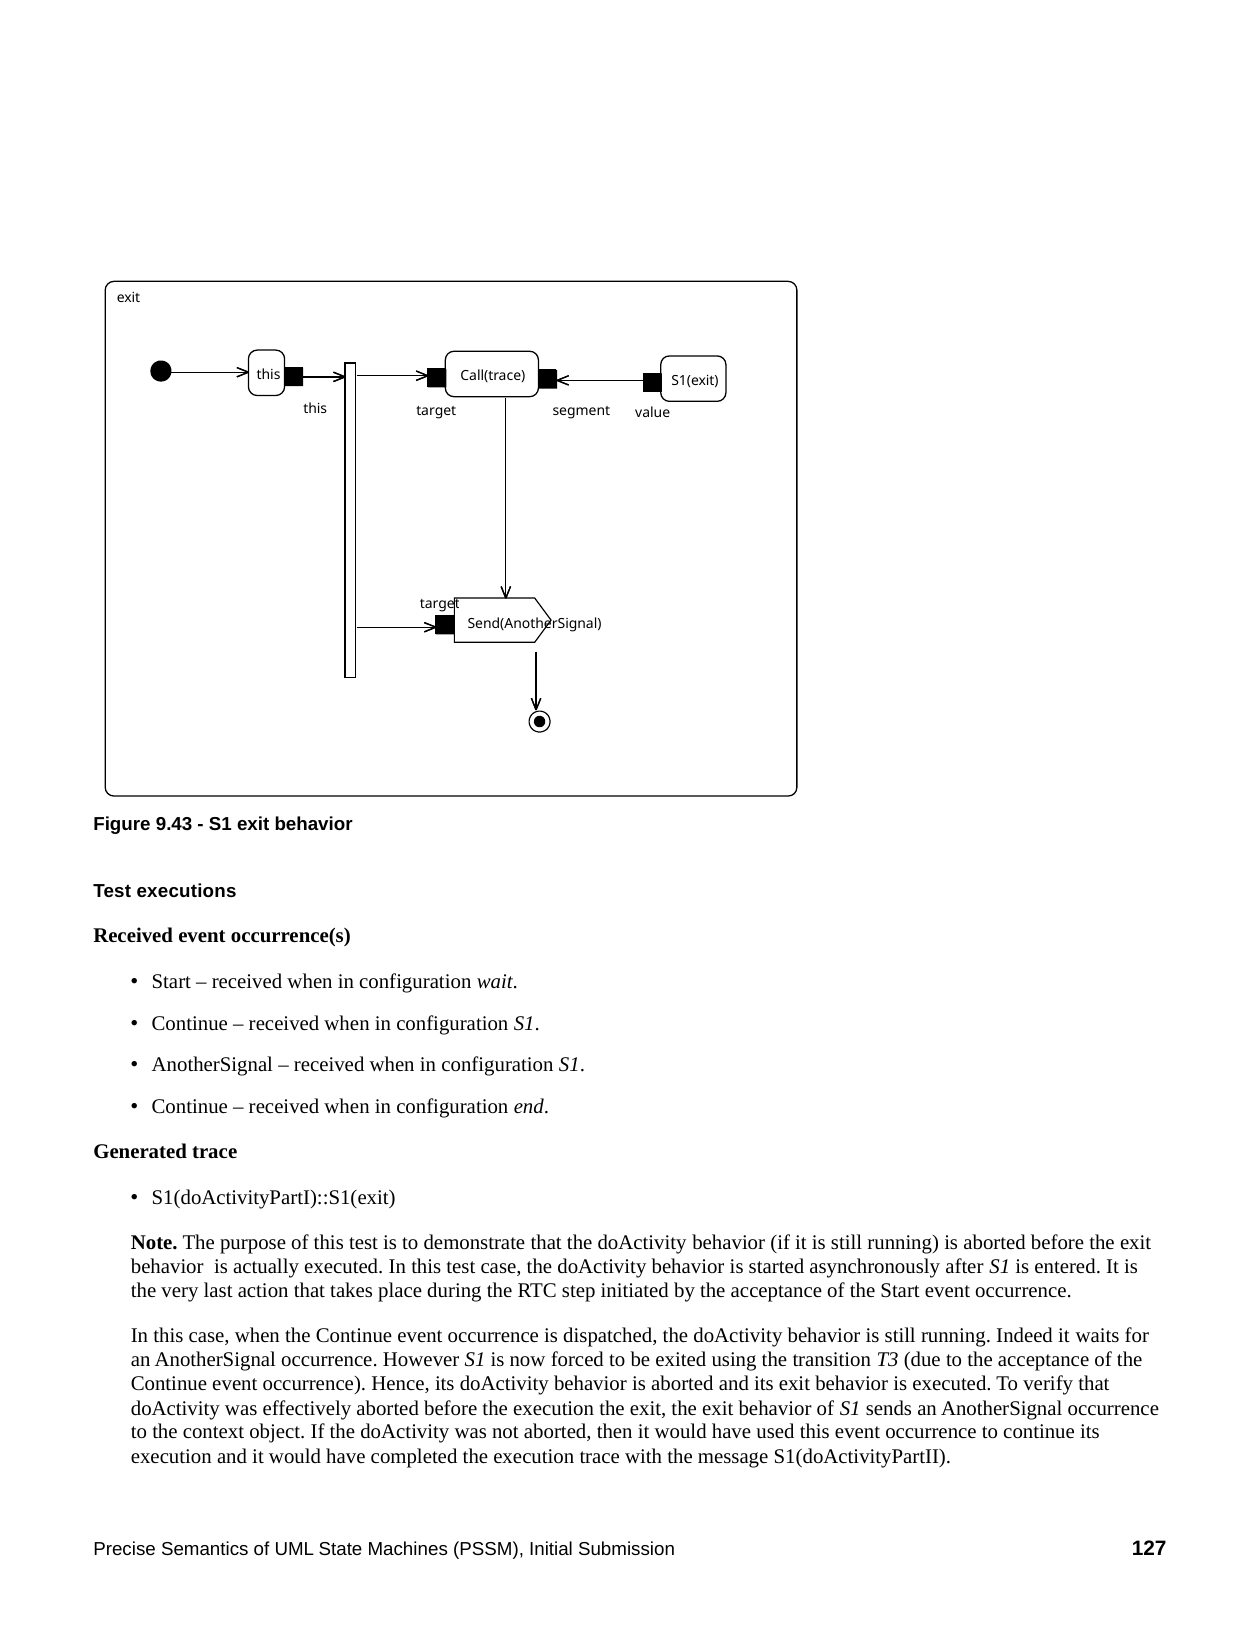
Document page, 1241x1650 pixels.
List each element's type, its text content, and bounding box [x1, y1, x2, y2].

text Figure 9.43 - S1 exit behavior [93, 243, 810, 834]
list Continue – received when in configuration end. [131, 1093, 1164, 1118]
text Received event occurrence(s) [93, 923, 1164, 947]
subtitle Test executions [93, 880, 1164, 902]
list S1(doActivityPartI)::S1(exit) [131, 1184, 1164, 1209]
list AnotherSignal – received when in configuration S1. [131, 1051, 1164, 1076]
text Note. The purpose of this test is to demonstrate that the doActivity behavior (if it is still running) is aborted before the exit behavior is actually executed. In this test case, the doActivity behavior is started asynchronously after S1 is entered. It is the very last action that takes place during the RTC step initiated by the acceptance of the Start event occurrence. [131, 1230, 1164, 1302]
list Continue – received when in configuration S1. [131, 1009, 1164, 1034]
text In this case, when the Continue event occurrence is dispatched, the doActivity behavior is still running. Indeed it waits for an AnotherSignal occurrence. However S1 is now forced to be exited using the transition T3 (due to the acceptance of the Continue event occurrence). Hence, its doActivity behavior is aborted and its exit behavior is executed. To verify that doActivity was effectively aborted before the execution the exit, the exit behavior of S1 sends an AnotherSignal occurrence to the context object. If the doActivity was not aborted, then it would have used this event occurrence to continue its execution and it would have completed the execution trace with the message S1(doActivityPartII). [131, 1323, 1164, 1468]
list Start – received when in configuration wait. [131, 968, 1164, 993]
text Generated trace [93, 1139, 1164, 1163]
